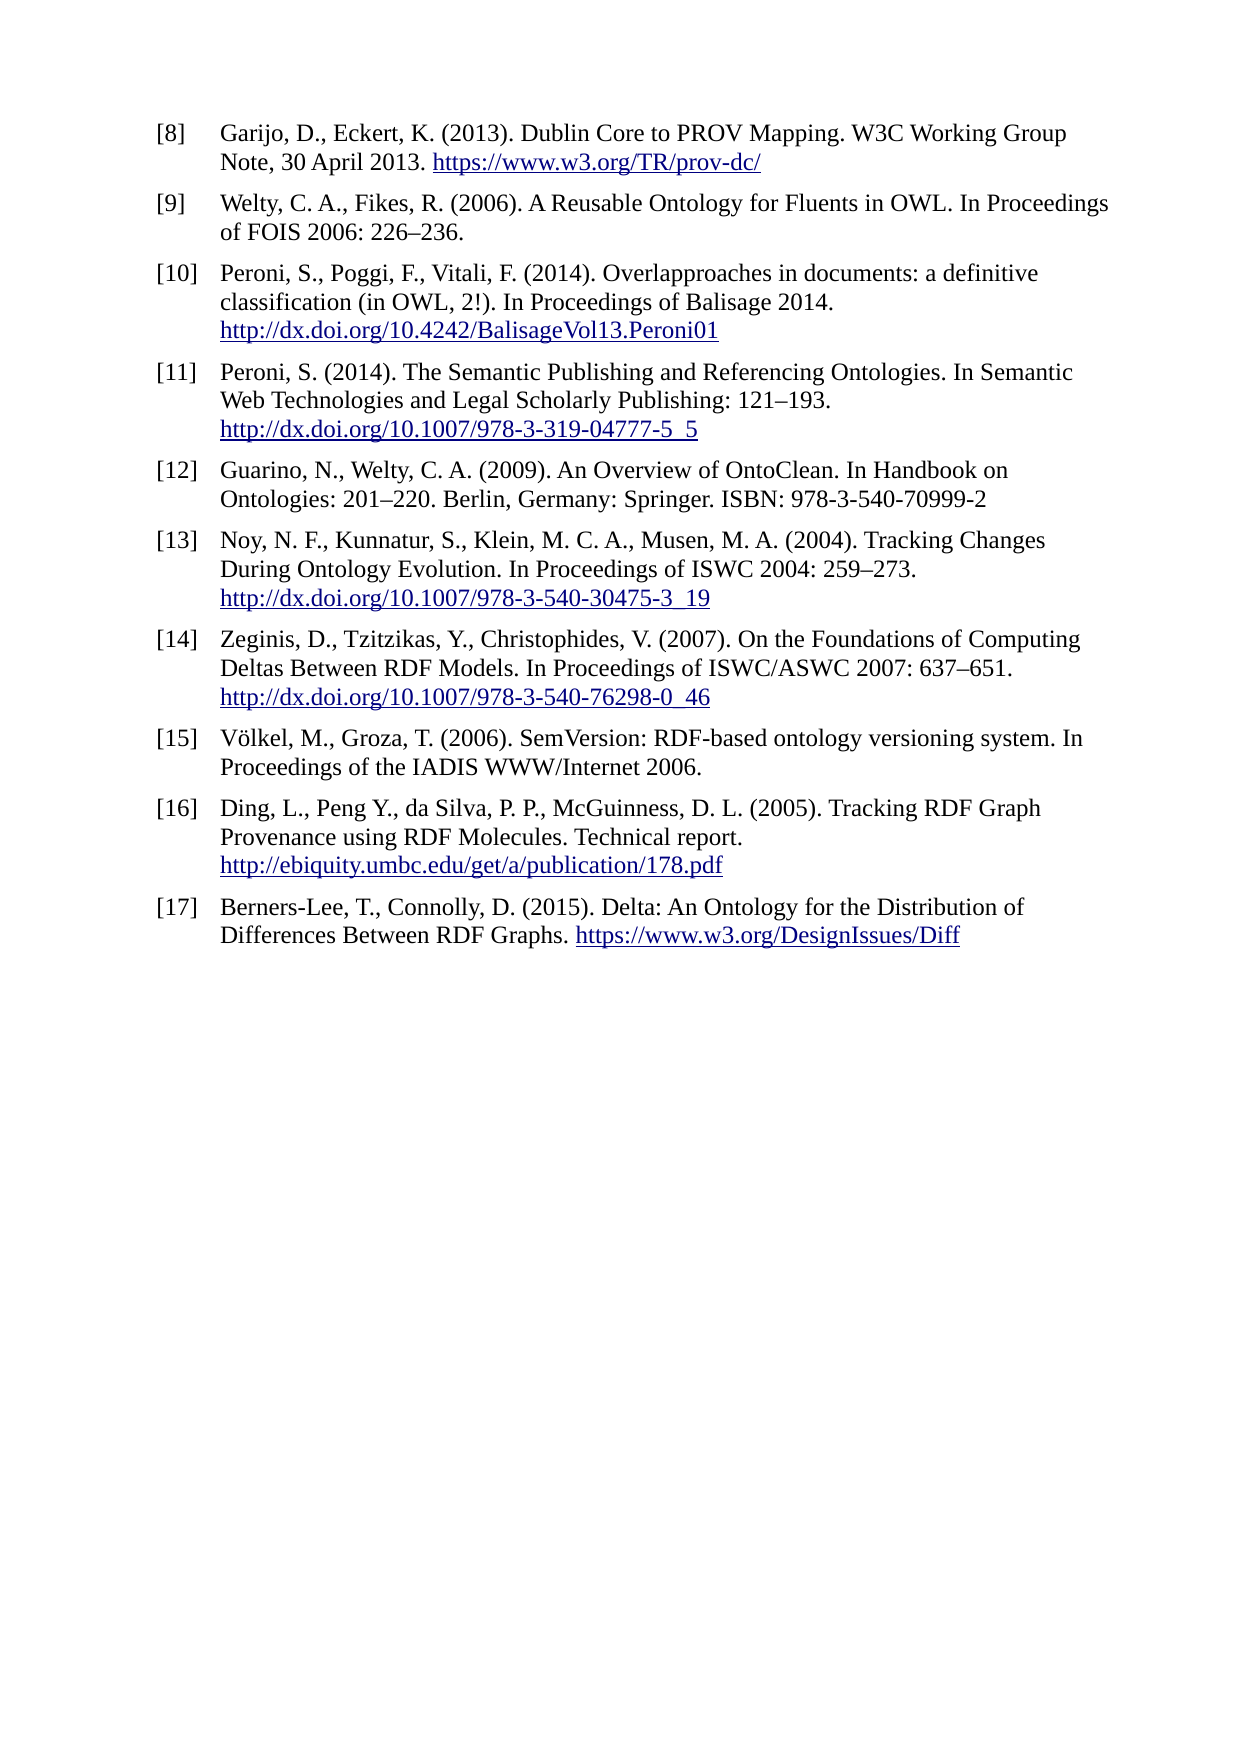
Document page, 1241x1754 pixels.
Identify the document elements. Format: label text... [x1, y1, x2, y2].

list Noy, N. F., Kunnatur, S., Klein, M. C. A., Musen, M. A. (2004). Tracking Changes During Ontology Evolution. In Proceedings of ISWC 2004: 259–273. http://dx.doi.org/10.1007/978-3-540-30475-3_19 [156, 526, 1122, 612]
list Peroni, S. (2014). The Semantic Publishing and Referencing Ontologies. In Semantic Web Technologies and Legal Scholarly Publishing: 121–193. http://dx.doi.org/10.1007/978-3-319-04777-5_5 [156, 357, 1122, 443]
list Zeginis, D., Tzitzikas, Y., Christophides, V. (2007). On the Foundations of Computing Deltas Between RDF Models. In Proceedings of ISWC/ASWC 2007: 637–651. http://dx.doi.org/10.1007/978-3-540-76298-0_46 [156, 624, 1122, 711]
list Völkel, M., Groza, T. (2006). SemVersion: RDF-based ontology versioning system. In Proceedings of the IADIS WWW/Internet 2006. [156, 723, 1122, 781]
list Guarino, N., Welty, C. A. (2009). An Overview of OntoClean. In Handbook on Ontologies: 201–220. Berlin, Germany: Springer. ISBN: 978-3-540-70999-2 [156, 456, 1122, 513]
list Garijo, D., Eckert, K. (2013). Dublin Core to PROV Mapping. W3C Working Group Note, 30 April 2013. https://www.w3.org/TR/prov-dc/ [156, 118, 1122, 176]
list Ding, L., Peng Y., da Silva, P. P., McGuinness, D. L. (2005). Tracking RDF Graph Provenance using RDF Molecules. Technical report. http://ebiquity.umbc.edu/get/a/publication/178.pdf [156, 793, 1122, 879]
list Berners-Lee, T., Connolly, D. (2015). Delta: An Ontology for the Distribution of Differences Between RDF Graphs. https://www.w3.org/DesignIssues/Diff [156, 892, 1122, 949]
list Peroni, S., Poggi, F., Vitali, F. (2014). Overlapproaches in documents: a definitive classification (in OWL, 2!). In Proceedings of Balisage 2014. http://dx.doi.org/10.4242/BalisageVol13.Peroni01 [156, 258, 1122, 344]
list Welty, C. A., Fikes, R. (2006). A Reusable Ontology for Fluents in OWL. In Proceedings of FOIS 2006: 226–236. [156, 188, 1122, 246]
